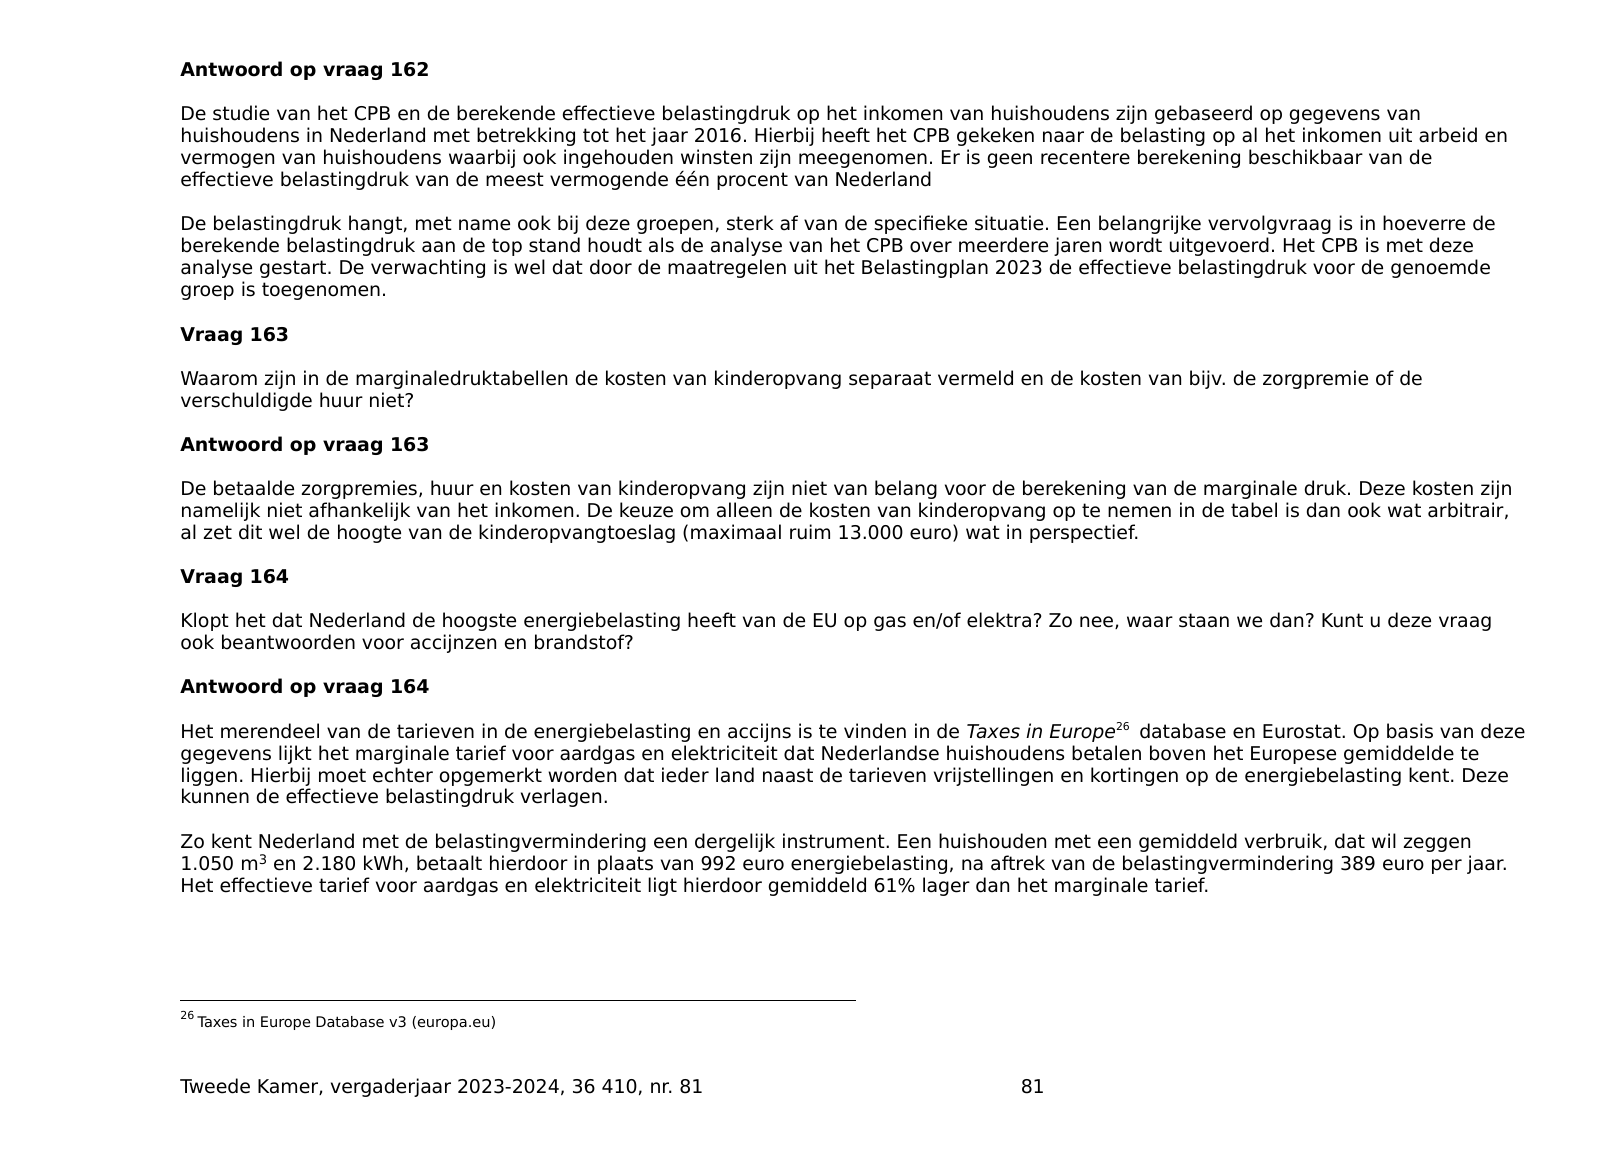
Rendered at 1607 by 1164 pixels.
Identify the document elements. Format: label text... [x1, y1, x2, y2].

text Taxes in Europe Database v3 (europa.eu) [180, 1009, 1529, 1031]
subtitle Vraag 163 [180, 323, 1529, 345]
text De betaalde zorgpremies, huur en kosten van kinderopvang zijn niet van belang voor de berekening van de marginale druk. Deze kosten zijn namelijk niet afhankelijk van het inkomen. De keuze om alleen de kosten van kinderopvang op te nemen in de tabel is dan ook wat arbitrair, al zet dit wel de hoogte van de kinderopvangtoeslag (maximaal ruim 13.000 euro) wat in perspectief. [180, 478, 1529, 544]
subtitle Antwoord op vraag 163 [180, 434, 1529, 456]
text De studie van het CPB en de berekende effectieve belastingdruk op het inkomen van huishoudens zijn gebaseerd op gegevens van huishoudens in Nederland met betrekking tot het jaar 2016. Hierbij heeft het CPB gekeken naar de belasting op al het inkomen uit arbeid en vermogen van huishoudens waarbij ook ingehouden winsten zijn meegenomen. Er is geen recentere berekening beschikbaar van de effectieve belastingdruk van de meest vermogende één procent van Nederland [180, 103, 1529, 191]
subtitle Vraag 164 [180, 566, 1529, 588]
text Klopt het dat Nederland de hoogste energiebelasting heeft van de EU op gas en/of elektra? Zo nee, waar staan we dan? Kunt u deze vraag ook beantwoorden voor accijnzen en brandstof? [180, 610, 1529, 654]
text Waarom zijn in de marginaledruktabellen de kosten van kinderopvang separaat vermeld en de kosten van bijv. de zorgpremie of de verschuldigde huur niet? [180, 368, 1529, 412]
subtitle Antwoord op vraag 162 [180, 59, 1529, 81]
text Zo kent Nederland met de belastingvermindering een dergelijk instrument. Een huishouden met een gemiddeld verbruik, dat wil zeggen 1.050 m3 en 2.180 kWh, betaalt hierdoor in plaats van 992 euro energiebelasting, na aftrek van de belastingvermindering 389 euro per jaar. Het effectieve tarief voor aardgas en elektriciteit ligt hierdoor gemiddeld 61% lager dan het marginale tarief. [180, 831, 1529, 897]
text De belastingdruk hangt, met name ook bij deze groepen, sterk af van de specifieke situatie. Een belangrijke vervolgvraag is in hoeverre de berekende belastingdruk aan de top stand houdt als de analyse van het CPB over meerdere jaren wordt uitgevoerd. Het CPB is met deze analyse gestart. De verwachting is wel dat door de maatregelen uit het Belastingplan 2023 de effectieve belastingdruk voor de genoemde groep is toegenomen. [180, 213, 1529, 301]
text Het merendeel van de tarieven in de energiebelasting en accijns is te vinden in de Taxes in Europe database en Eurostat. Op basis van deze gegevens lijkt het marginale tarief voor aardgas en elektriciteit dat Nederlandse huishoudens betalen boven het Europese gemiddelde te liggen. Hierbij moet echter opgemerkt worden dat ieder land naast de tarieven vrijstellingen en kortingen op de energiebelasting kent. Deze kunnen de effectieve belastingdruk verlagen. [180, 721, 1529, 808]
subtitle Antwoord op vraag 164 [180, 676, 1529, 698]
